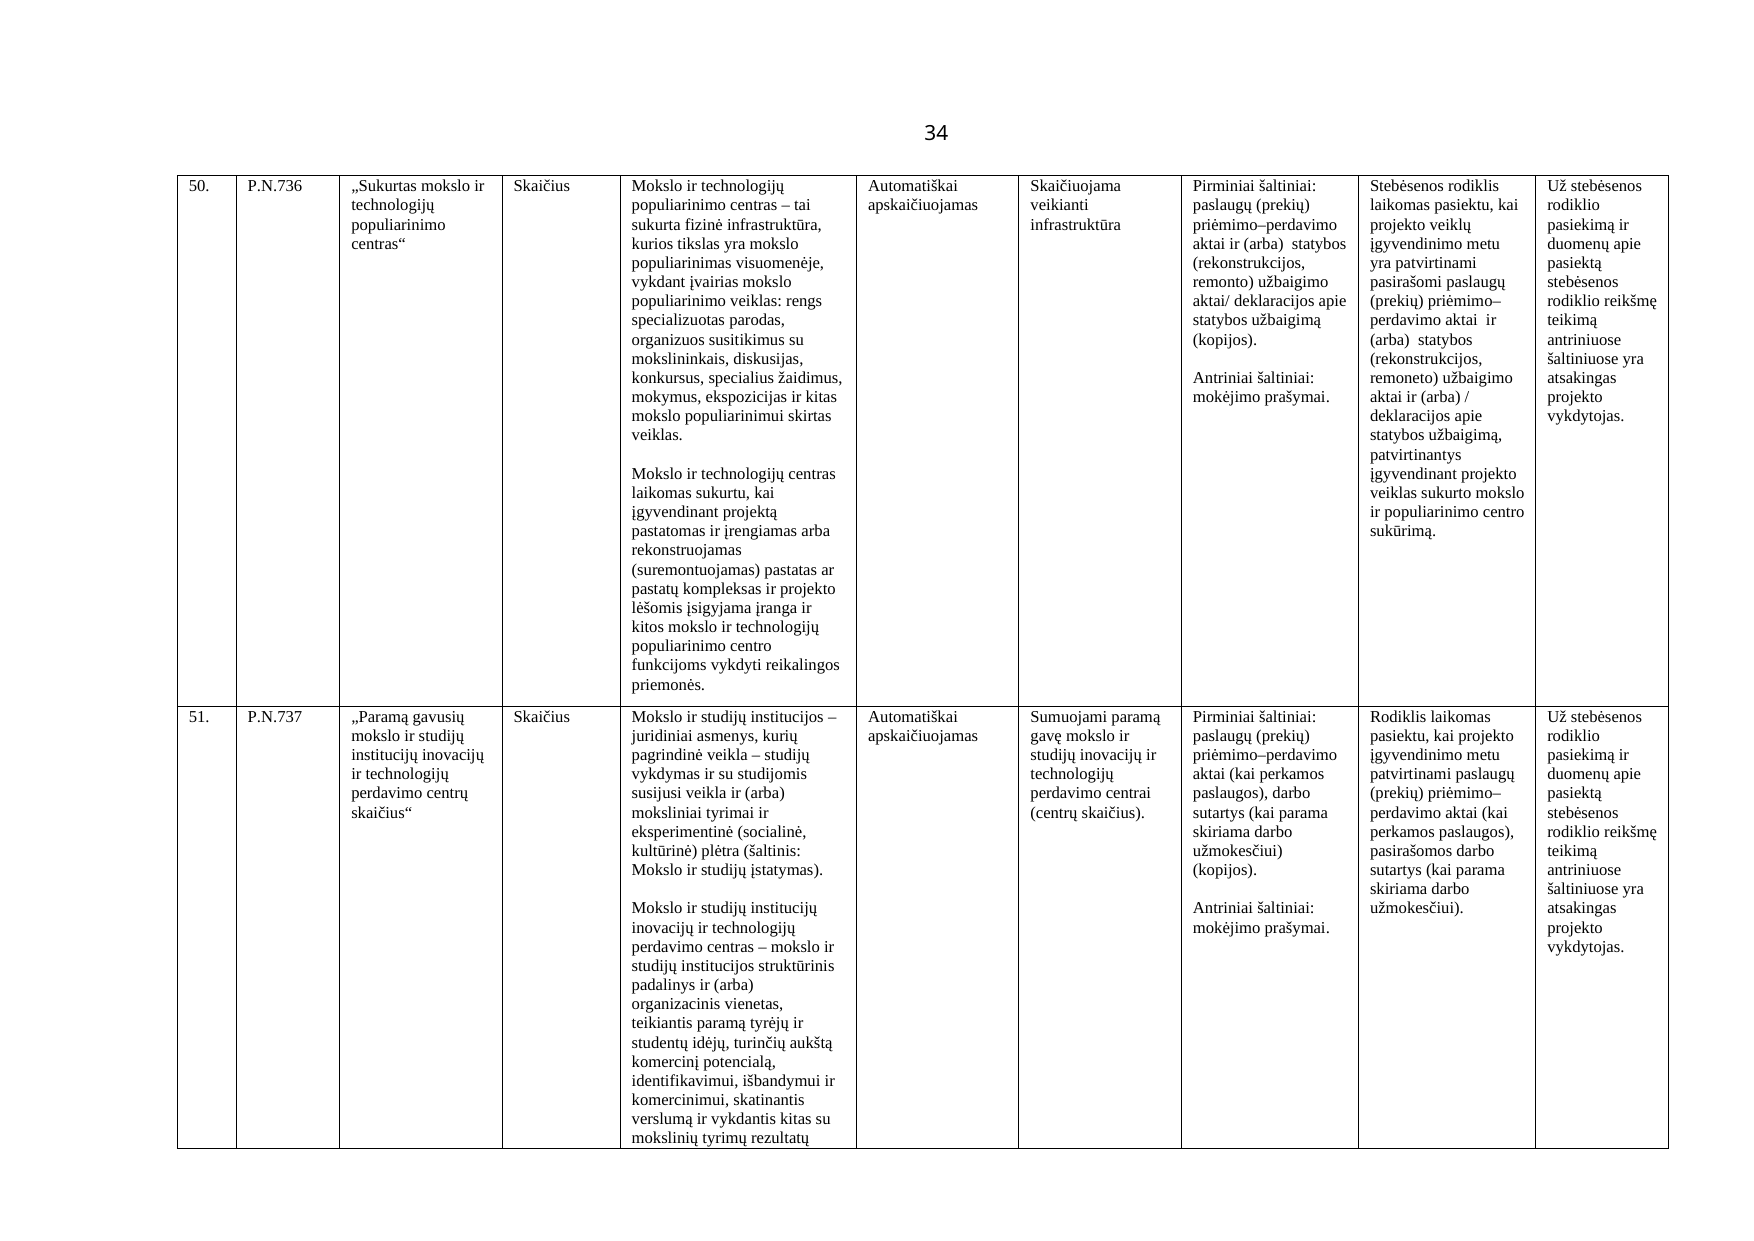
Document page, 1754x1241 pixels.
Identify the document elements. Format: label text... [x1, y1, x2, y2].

table_cell Rodiklis laikomas pasiektu, kai projekto įgyvendinimo metu patvirtinami paslaugų (prekių) priėmimo–perdavimo aktai (kai perkamos paslaugos), pasirašomos darbo sutartys (kai parama skiriama darbo užmokesčiui). [1359, 707, 1535, 1147]
table_cell „Sukurtas mokslo ir technologijų populiarinimo centras“ [340, 176, 502, 706]
table_cell Stebėsenos rodiklis laikomas pasiektu, kai projekto veiklų įgyvendinimo metu yra patvirtinami pasirašomi paslaugų (prekių) priėmimo–perdavimo aktai ir (arba) statybos (rekonstrukcijos, remoneto) užbaigimo aktai ir (arba) / deklaracijos apie statybos užbaigimą, patvirtinantys įgyvendinant projekto veiklas sukurto mokslo ir populiarinimo centro sukūrimą. [1359, 176, 1535, 706]
table_cell Už stebėsenos rodiklio pasiekimą ir duomenų apie pasiektą stebėsenos rodiklio reikšmę teikimą antriniuose šaltiniuose yra atsakingas projekto vykdytojas. [1536, 707, 1668, 1147]
table_cell 51. [178, 707, 236, 1147]
table_cell Skaičius [503, 707, 620, 1147]
table_cell P.N.736 [237, 176, 339, 706]
table_cell Automatiškai apskaičiuojamas [857, 176, 1018, 706]
table_cell Pirminiai šaltiniai: paslaugų (prekių) priėmimo–perdavimo aktai ir (arba) statybos (rekonstrukcijos, remonto) užbaigimo aktai/ deklaracijos apie statybos užbaigimą (kopijos). Antriniai šaltiniai: mokėjimo prašymai. [1182, 176, 1358, 706]
table_cell Skaičiuojama veikianti infrastruktūra [1019, 176, 1181, 706]
table_cell „Paramą gavusių mokslo ir studijų institucijų inovacijų ir technologijų perdavimo centrų skaičius“ [340, 707, 502, 1147]
table_cell Skaičius [503, 176, 620, 706]
table_cell Automatiškai apskaičiuojamas [857, 707, 1018, 1147]
table_cell Už stebėsenos rodiklio pasiekimą ir duomenų apie pasiektą stebėsenos rodiklio reikšmę teikimą antriniuose šaltiniuose yra atsakingas projekto vykdytojas. [1536, 176, 1668, 706]
table_cell Pirminiai šaltiniai: paslaugų (prekių) priėmimo–perdavimo aktai (kai perkamos paslaugos), darbo sutartys (kai parama skiriama darbo užmokesčiui) (kopijos). Antriniai šaltiniai: mokėjimo prašymai. [1182, 707, 1358, 1147]
table_cell Mokslo ir studijų institucijos – juridiniai asmenys, kurių pagrindinė veikla – studijų vykdymas ir su studijomis susijusi veikla ir (arba) moksliniai tyrimai ir eksperimentinė (socialinė, kultūrinė) plėtra (šaltinis: Mokslo ir studijų įstatymas). Mokslo ir studijų institucijų inovacijų ir technologijų perdavimo centras – mokslo ir studijų institucijos struktūrinis padalinys ir (arba) organizacinis vienetas, teikiantis paramą tyrėjų ir studentų idėjų, turinčių aukštą komercinį potencialą, identifikavimui, išbandymui ir komercinimui, skatinantis verslumą ir vykdantis kitas su mokslinių tyrimų rezultatų [621, 707, 856, 1147]
table_cell 50. [178, 176, 236, 706]
table_cell Mokslo ir technologijų populiarinimo centras – tai sukurta fizinė infrastruktūra, kurios tikslas yra mokslo populiarinimas visuomenėje, vykdant įvairias mokslo populiarinimo veiklas: rengs specializuotas parodas, organizuos susitikimus su mokslininkais, diskusijas, konkursus, specialius žaidimus, mokymus, ekspozicijas ir kitas mokslo populiarinimui skirtas veiklas. Mokslo ir technologijų centras laikomas sukurtu, kai įgyvendinant projektą pastatomas ir įrengiamas arba rekonstruojamas (suremontuojamas) pastatas ar pastatų kompleksas ir projekto lėšomis įsigyjama įranga ir kitos mokslo ir technologijų populiarinimo centro funkcijoms vykdyti reikalingos priemonės. [621, 176, 856, 706]
table_cell P.N.737 [237, 707, 339, 1147]
table_cell Sumuojami paramą gavę mokslo ir studijų inovacijų ir technologijų perdavimo centrai (centrų skaičius). [1019, 707, 1181, 1147]
